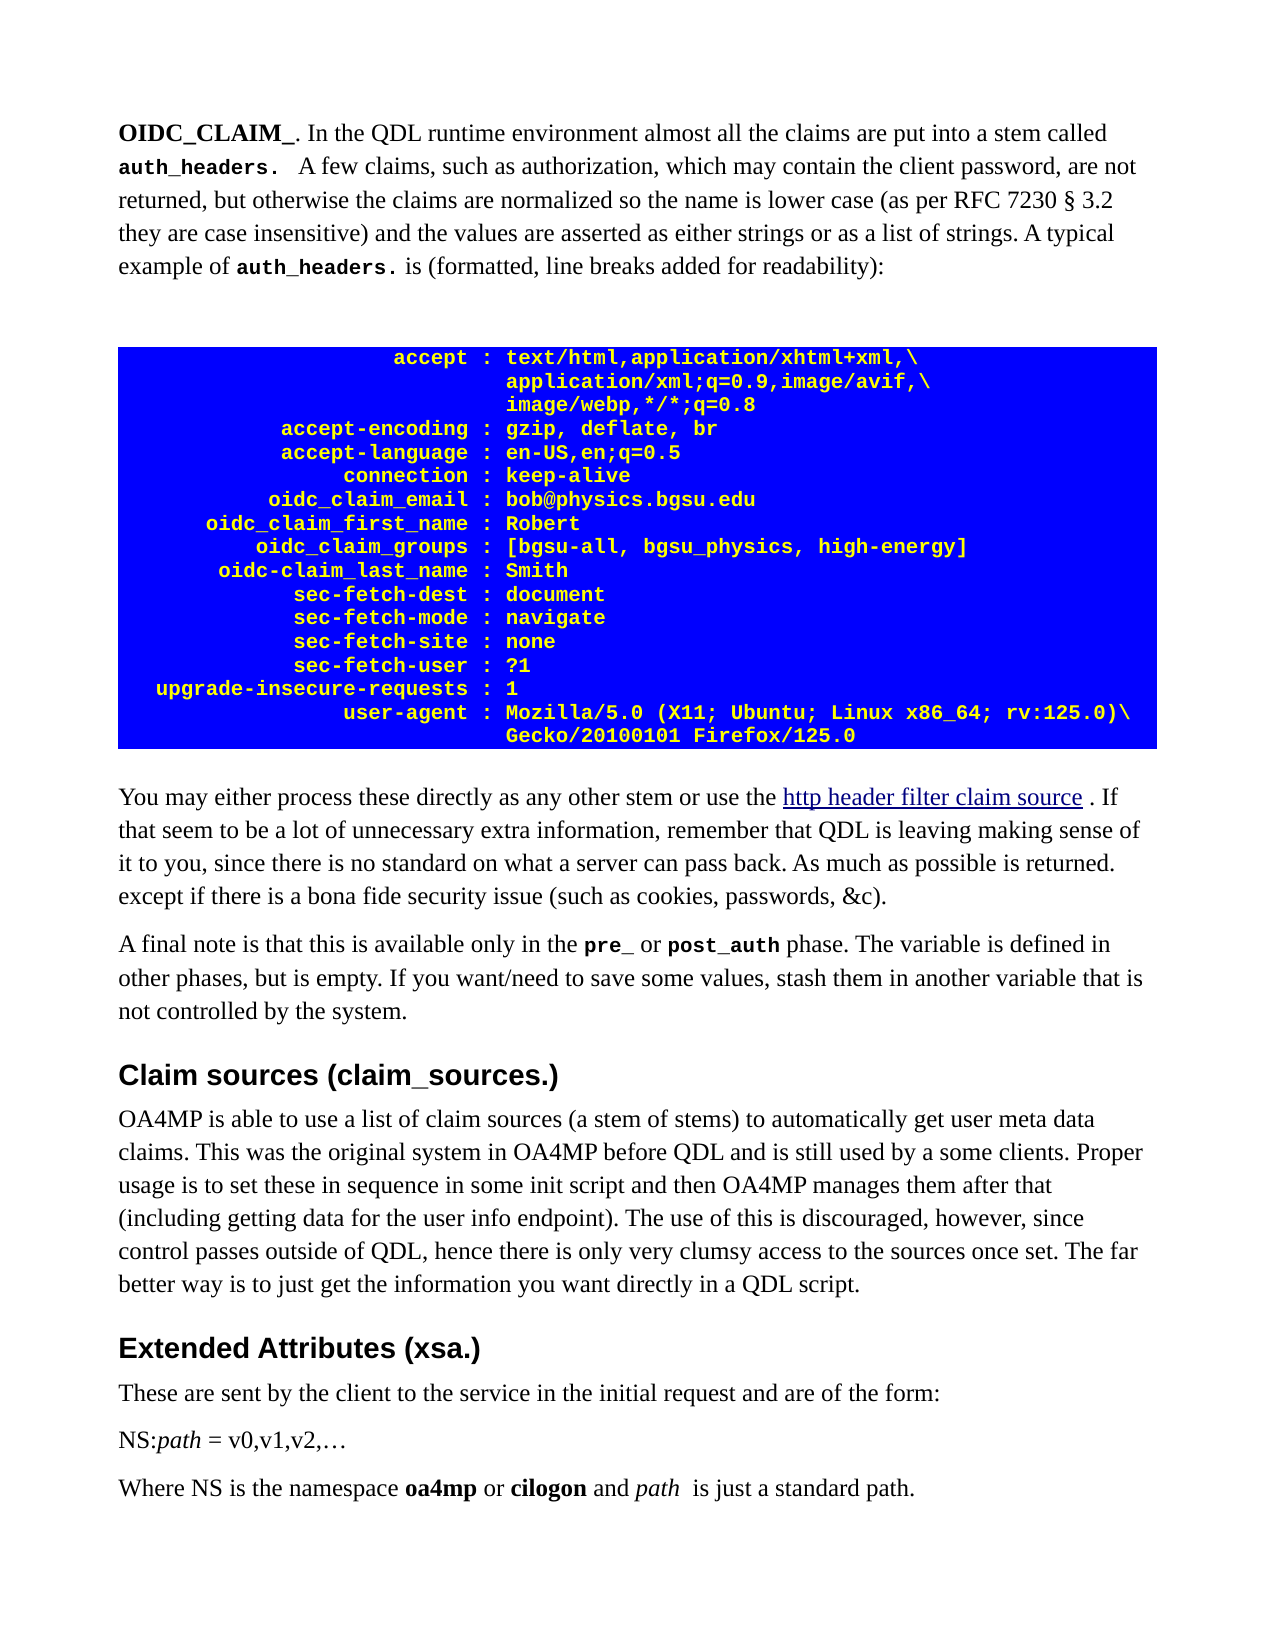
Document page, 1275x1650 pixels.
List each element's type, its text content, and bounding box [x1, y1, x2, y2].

text OA4MP is able to use a list of claim sources (a stem of stems) to automatically get user meta data claims. This was the original system in OA4MP before QDL and is still used by a some clients. Proper usage is to set these in sequence in some init script and then OA4MP manages them after that (including getting data for the user info endpoint). The use of this is discouraged, however, since control passes outside of QDL, hence there is only very clumsy access to the sources once set. The far better way is to just get the information you want directly in a QDL script. [118, 1104, 1157, 1298]
text sec-fetch-dest : document [118, 584, 1157, 607]
subtitle Claim sources (claim_sources.) [118, 1058, 1157, 1092]
text oidc-claim_last_name : Smith [118, 560, 1157, 584]
text sec-fetch-mode : navigate [118, 607, 1157, 631]
text Where NS is the namespace oa4mp or cilogon and path is just a standard path. [118, 1473, 1157, 1502]
text sec-fetch-site : none [118, 631, 1157, 654]
text accept-language : en-US,en;q=0.5 [118, 442, 1157, 465]
text accept-encoding : gzip, deflate, br [118, 418, 1157, 442]
text NS:path = v0,v1,v2,… [118, 1425, 1157, 1454]
text A final note is that this is available only in the pre_ or post_auth phase. The variable is defined in other phases, but is empty. If you want/need to save some values, stash them in another variable that is not controlled by the system. [118, 929, 1157, 1024]
text These are sent by the client to the service in the initial request and are of the form: [118, 1378, 1157, 1406]
text oidc_claim_groups : [bgsu-all, bgsu_physics, high-energy] [118, 536, 1157, 560]
text connection : keep-alive [118, 465, 1157, 489]
text oidc_claim_first_name : Robert [118, 513, 1157, 536]
text You may either process these directly as any other stem or use the http header filter claim source . If that seem to be a lot of unnecessary extra information, remember that QDL is leaving making sense of it to you, since there is no standard on what a server can pass back. As much as possible is returned. except if there is a bona fide security issue (such as cookies, passwords, &c). [118, 749, 1157, 910]
text accept : text/html,application/xhtml+xml,\ application/xml;q=0.9,image/avif,\ image/webp,*/*;q=0.8 [118, 347, 1157, 418]
text sec-fetch-user : ?1 [118, 654, 1157, 678]
text upgrade-insecure-requests : 1 [118, 678, 1157, 702]
text oidc_claim_email : bob@physics.bgsu.edu [118, 489, 1157, 513]
text OIDC_CLAIM_. In the QDL runtime environment almost all the claims are put into a stem called auth_headers. A few claims, such as authorization, which may contain the client password, are not returned, but otherwise the claims are normalized so the name is lower case (as per RFC 7230 § 3.2 they are case insensitive) and the values are asserted as either strings or as a list of strings. A typical example of auth_headers. is (formatted, line breaks added for readability): [118, 118, 1157, 281]
text user-agent : Mozilla/5.0 (X11; Ubuntu; Linux x86_64; rv:125.0)\ Gecko/20100101 Firefox/125.0 [118, 702, 1157, 749]
subtitle Extended Attributes (xsa.) [118, 1331, 1157, 1365]
